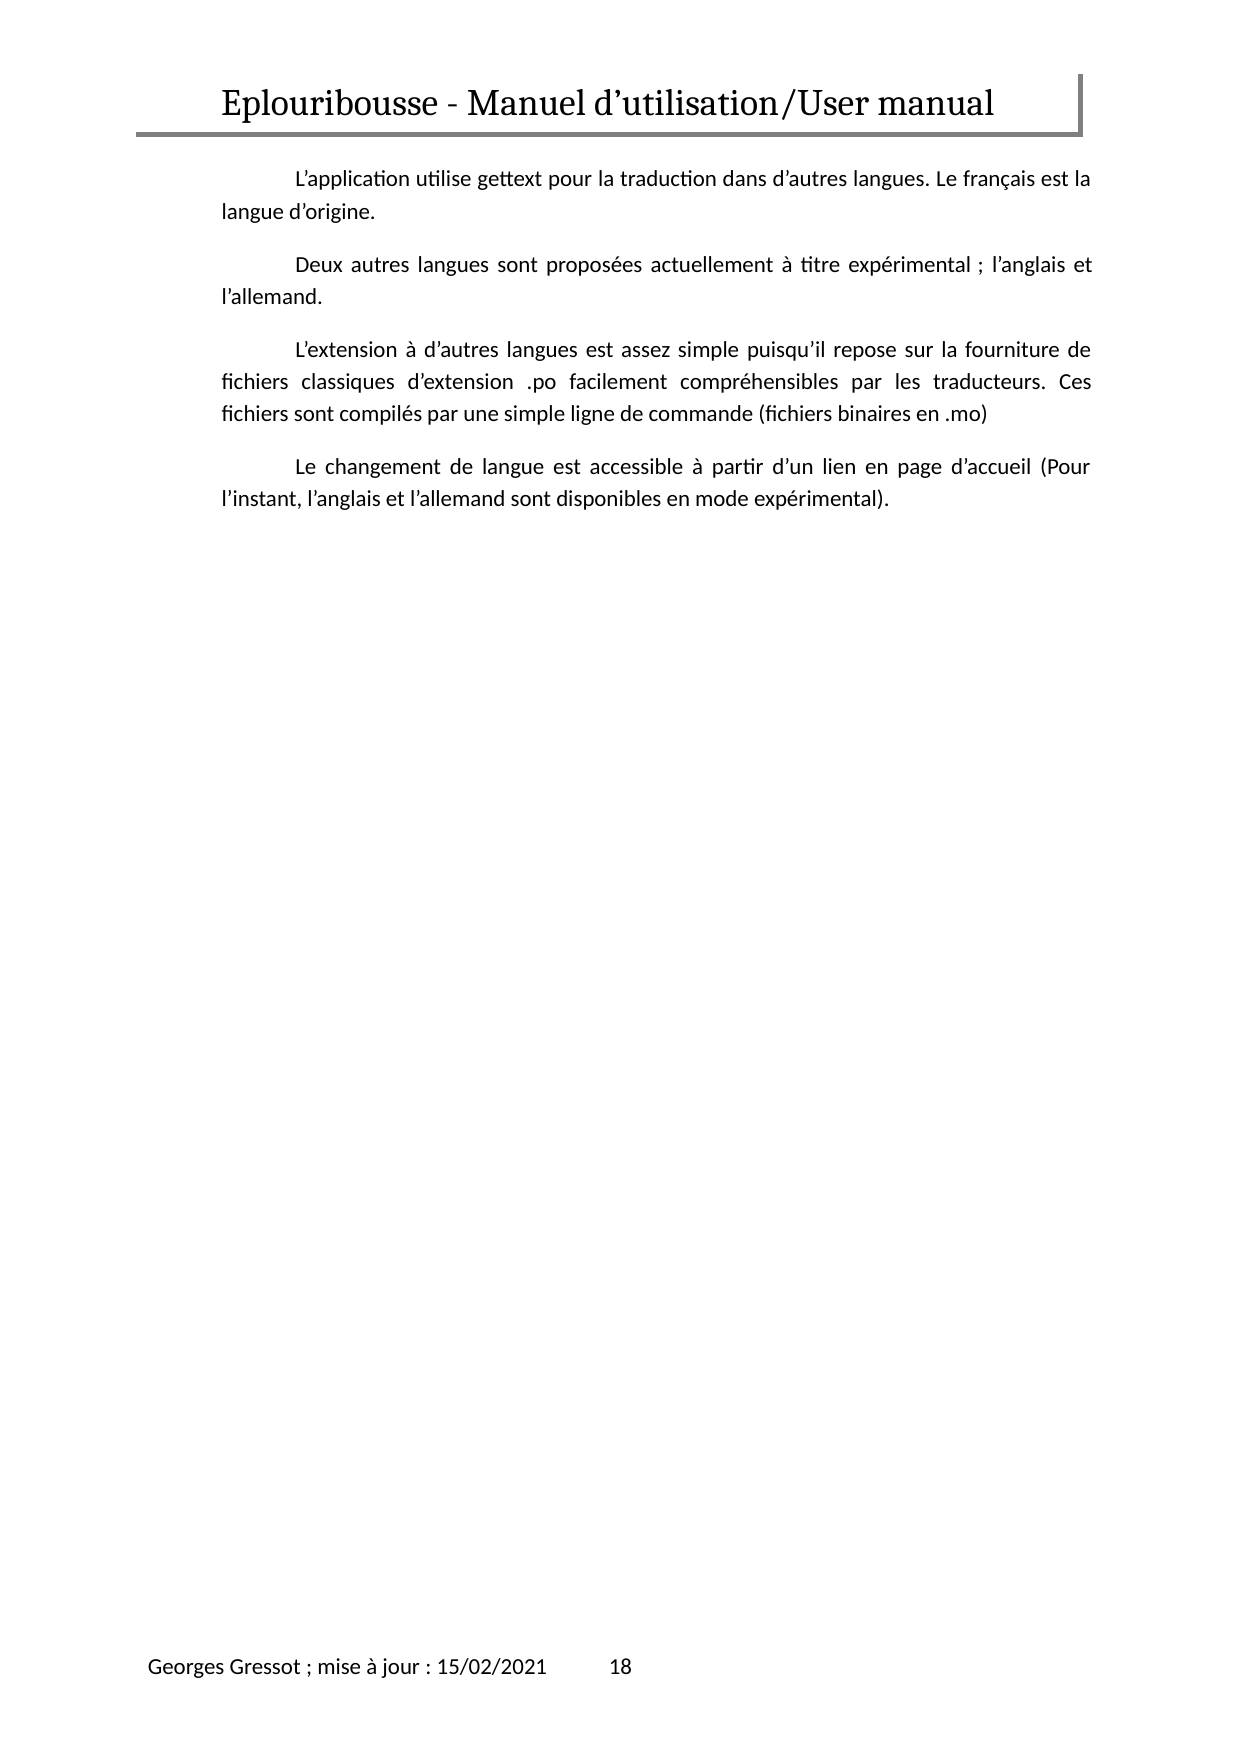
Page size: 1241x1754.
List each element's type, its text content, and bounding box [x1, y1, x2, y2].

text L’application utilise gettext pour la traduction dans d’autres langues. Le français est la langue d’origine. [221, 164, 1093, 225]
text L’extension à d’autres langues est assez simple puisqu’il repose sur la fourniture de fichiers classiques d’extension .po facilement compréhensibles par les traducteurs. Ces fichiers sont compilés par une simple ligne de commande (fichiers binaires en .mo) [221, 335, 1093, 427]
text Le changement de langue est accessible à partir d’un lien en page d’accueil (Pour l’instant, l’anglais et l’allemand sont disponibles en mode expérimental). [221, 452, 1093, 513]
text Deux autres langues sont proposées actuellement à titre expérimental ; l’anglais et l’allemand. [221, 250, 1093, 310]
